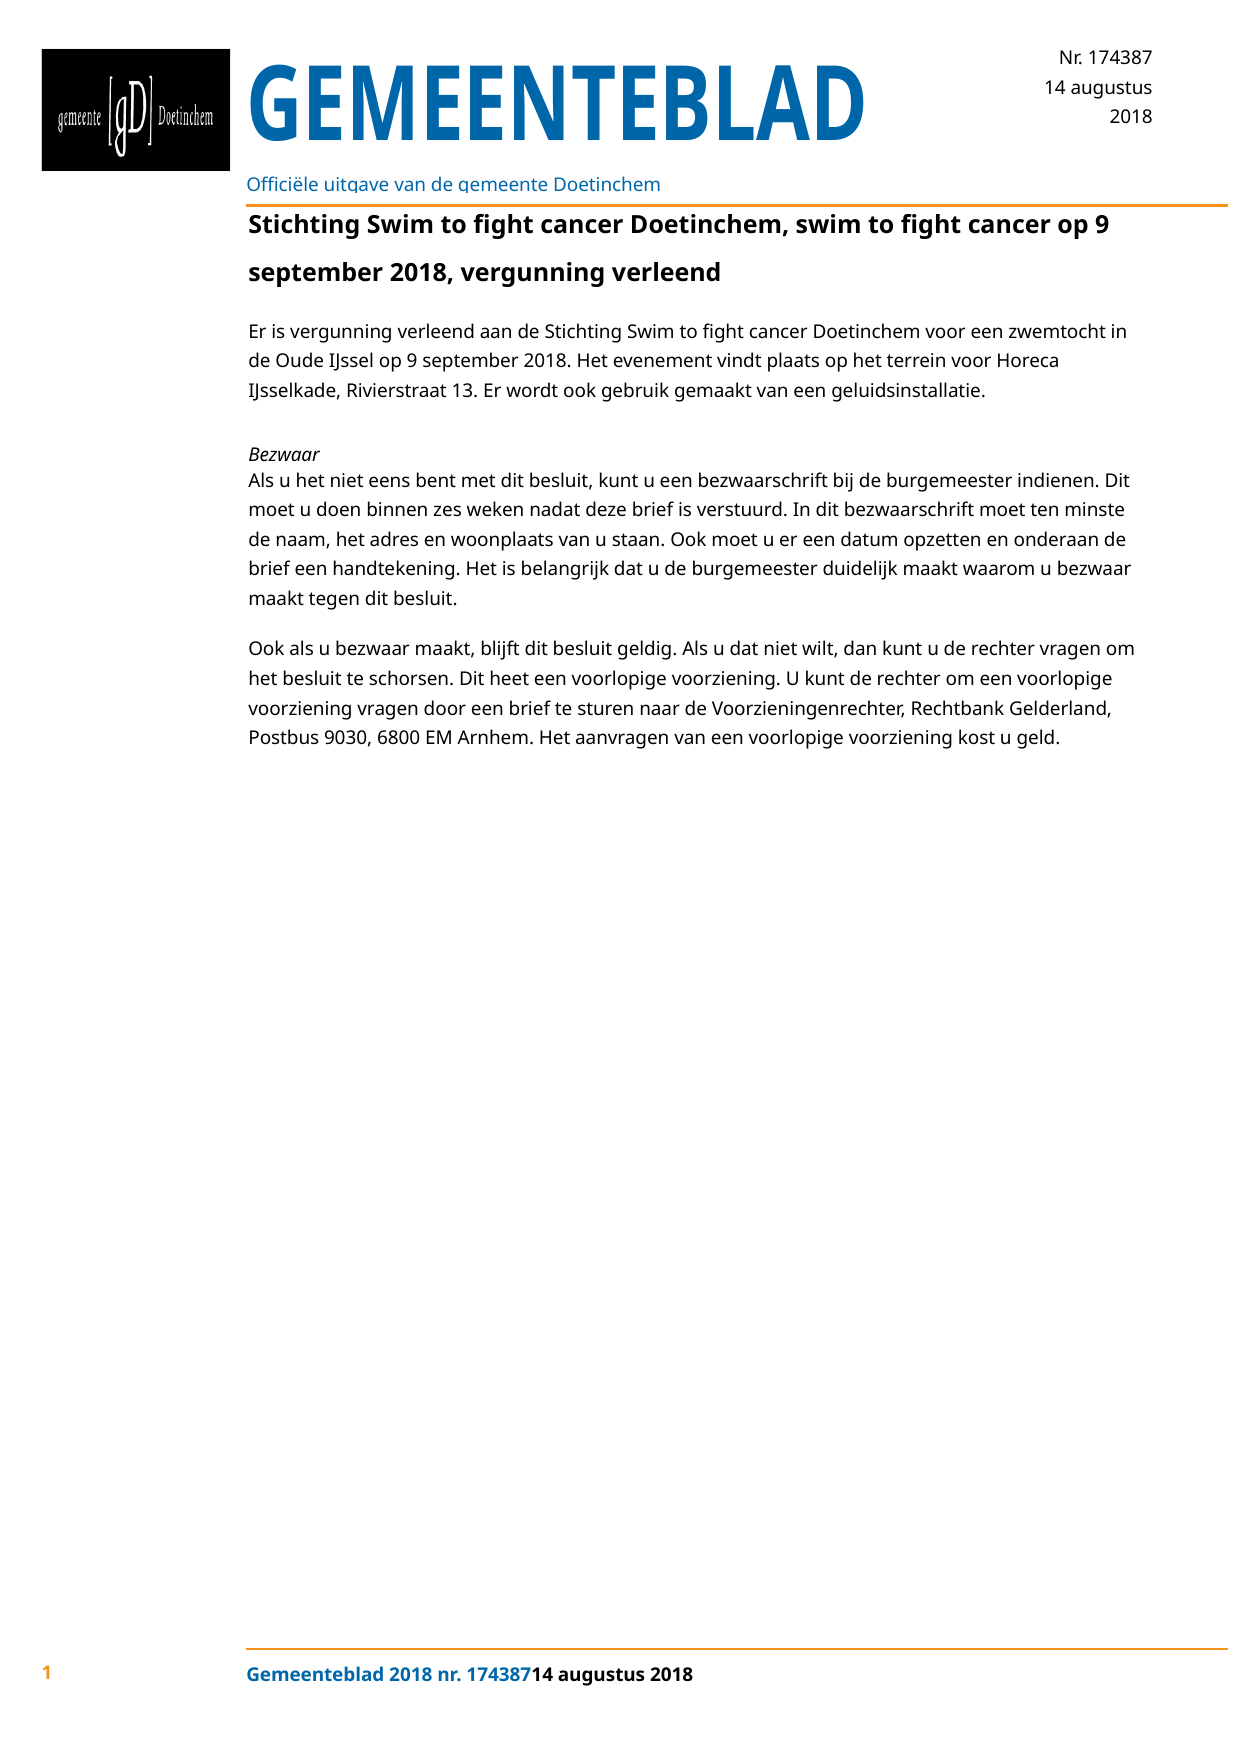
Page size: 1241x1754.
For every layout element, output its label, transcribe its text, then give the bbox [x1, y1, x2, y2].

text Bezwaar [248, 441, 1152, 467]
text Er is vergunning verleend aan de Stichting Swim to fight cancer Doetinchem voor een zwemtocht in de Oude IJssel op 9 september 2018. Het evenement vindt plaats op het terrein voor Horeca IJsselkade, Rivierstraat 13. Er wordt ook gebruik gemaakt van een geluidsinstallatie. [248, 318, 1152, 403]
text Stichting Swim to fight cancer Doetinchem, swim to fight cancer op 9 september 2018, vergunning verleend [248, 207, 1152, 288]
picture [41, 47, 231, 172]
text Ook als u bezwaar maakt, blijft dit besluit geldig. Als u dat niet wilt, dan kunt u de rechter vragen om het besluit te schorsen. Dit heet een voorlopige voorziening. U kunt de rechter om een voorlopige voorziening vragen door een brief te sturen naar de Voorzieningenrechter, Rechtbank Gelderland, Postbus 9030, 6800 EM Arnhem. Het aanvragen van een voorlopige voorziening kost u geld. [248, 636, 1152, 750]
text Als u het niet eens bent met dit besluit, kunt u een bezwaarschrift bij de burgemeester indienen. Dit moet u doen binnen zes weken nadat deze brief is verstuurd. In dit bezwaarschrift moet ten minste de naam, het adres en woonplaats van u staan. Ook moet u er een datum opzetten en onderaan de brief een handtekening. Het is belangrijk dat u de burgemeester duidelijk maakt waarom u bezwaar maakt tegen dit besluit. [248, 467, 1152, 611]
